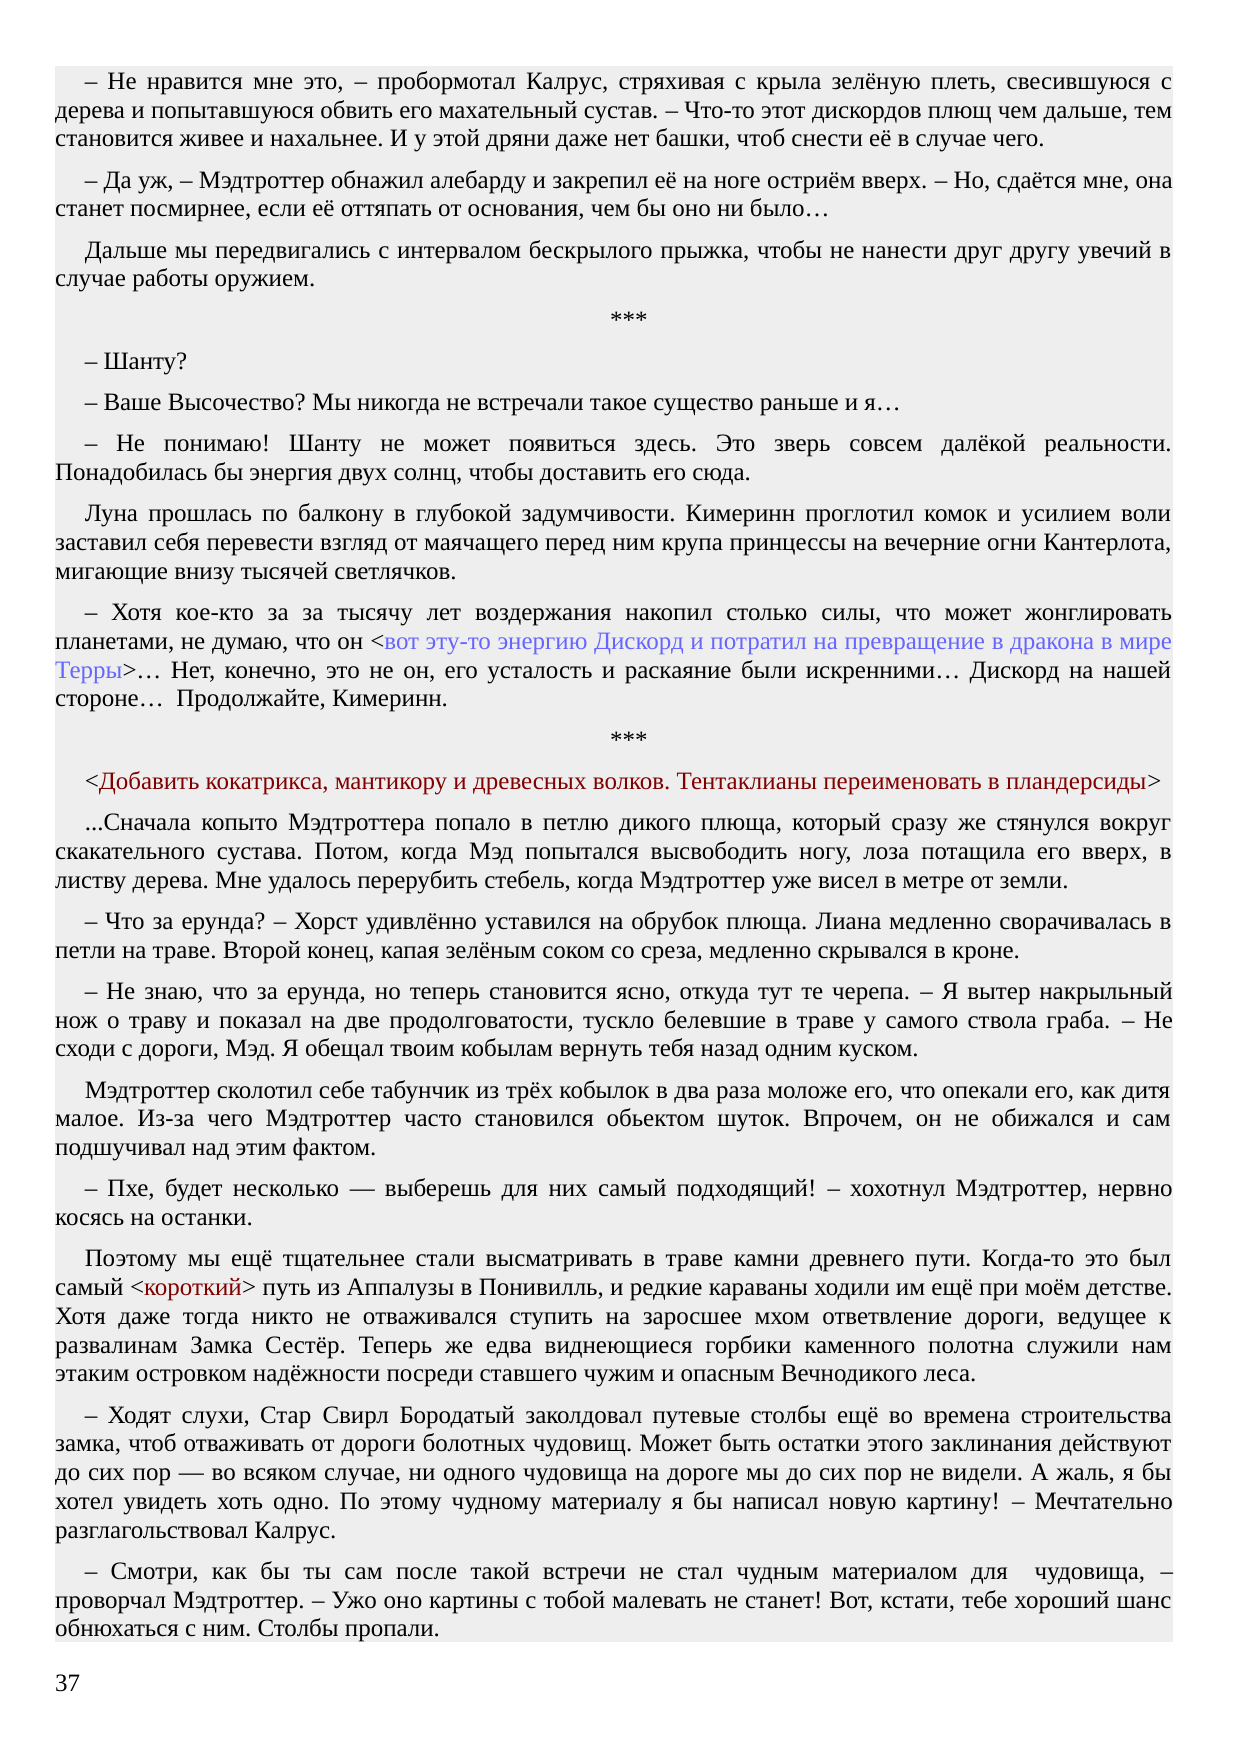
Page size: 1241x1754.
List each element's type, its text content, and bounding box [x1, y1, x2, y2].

text – Не нравится мне это, – пробормотал Калрус, стряхивая с крыла зелёную плеть, свесившуюся с дерева и попытавшуюся обвить его махательный сустав. – Что-то этот дискордов плющ чем дальше, тем становится живее и нахальнее. И у этой дряни даже нет башки, чтоб снести её в случае чего. [55, 66, 1173, 152]
text Поэтому мы ещё тщательнее стали высматривать в траве камни древнего пути. Когда-то это был самый <короткий> путь из Аппалузы в Понивилль, и редкие караваны ходили им ещё при моём детстве. Хотя даже тогда никто не отваживался ступить на заросшее мхом ответвление дороги, ведущее к развалинам Замка Сестёр. Теперь же едва виднеющиеся горбики каменного полотна служили нам этаким островком надёжности посреди ставшего чужим и опасным Вечнодикого леса. [55, 1243, 1173, 1387]
text – Ваше Высочество? Мы никогда не встречали такое существо раньше и я… [55, 387, 1173, 416]
text <Добавить кокатрикса, мантикору и древесных волков. Тентаклианы переименовать в пландерсиды> [55, 766, 1173, 795]
text – Ходят слухи, Стар Cвирл Бородатый заколдовал путевые столбы ещё во времена строительства замка, чтоб отваживать от дороги болотных чудовищ. Может быть остатки этого заклинания действуют до сих пор — во всяком случае, ни одного чудовища на дороге мы до сих пор не видели. А жаль, я бы хотел увидеть хоть одно. По этому чудному материалу я бы написал новую картину! – Мечтательно разглагольствовал Калрус. [55, 1400, 1173, 1543]
text – Смотри, как бы ты сам после такой встречи не стал чудным материалом для чудовища, – проворчал Мэдтроттер. – Ужо оно картины с тобой малевать не станет! Вот, кстати, тебе хороший шанс обнюхаться с ним. Столбы пропали. [55, 1556, 1173, 1642]
text – Что за ерунда? – Хорст удивлённо уставился на обрубок плюща. Лиана медленно сворачивалась в петли на траве. Второй конец, капая зелёным соком со среза, медленно скрывался в кроне. [55, 906, 1173, 963]
text Дальше мы передвигались с интервалом бескрылого прыжка, чтобы не нанести друг другу увечий в случае работы оружием. [55, 235, 1173, 292]
text ...Сначала копыто Мэдтроттера попало в петлю дикого плюща, который сразу же стянулся вокруг скакательного сустава. Потом, когда Мэд попытался высвободить ногу, лоза потащила его вверх, в листву дерева. Мне удалось перерубить стебель, когда Мэдтроттер уже висел в метре от земли. [55, 807, 1173, 893]
text Луна прошлась по балкону в глубокой задумчивости. Кимеринн проглотил комок и усилием воли заставил себя перевести взгляд от маячащего перед ним крупа принцессы на вечерние огни Кантерлота, мигающие внизу тысячей светлячков. [55, 498, 1173, 585]
text – Да уж, – Мэдтроттер обнажил алебарду и закрепил её на ноге остриём вверх. – Но, сдаётся мне, она станет посмирнее, если её оттяпать от основания, чем бы оно ни было… [55, 165, 1173, 222]
text *** [55, 725, 1173, 753]
text – Пхе, будет несколько — выберешь для них самый подходящий! – хохотнул Мэдтроттер, нервно косясь на останки. [55, 1173, 1173, 1231]
text – Шанту? [55, 346, 1173, 375]
text *** [55, 305, 1173, 333]
text – Хотя кое-кто за за тысячу лет воздержания накопил столько силы, что может жонглировать планетами, не думаю, что он <вот эту-то энергию Дискорд и потратил на превращение в дракона в мире Терры>… Нет, конечно, это не он, его усталость и раскаяние были искренними… Дискорд на нашей стороне… Продолжайте, Кимеринн. [55, 597, 1173, 712]
text Мэдтроттер сколотил себе табунчик из трёх кобылок в два раза моложе его, что опекали его, как дитя малое. Из-за чего Мэдтроттер часто становился обьектом шуток. Впрочем, он не обижался и сам подшучивал над этим фактом. [55, 1075, 1173, 1161]
text – Не знаю, что за ерунда, но теперь становится ясно, откуда тут те черепа. – Я вытер накрыльный нож о траву и показал на две продолговатости, тускло белевшие в траве у самого ствола граба. – Не сходи с дороги, Мэд. Я обещал твоим кобылам вернуть тебя назад одним куском. [55, 976, 1173, 1062]
text – Не понимаю! Шанту не может появиться здесь. Это зверь совсем далёкой реальности. Понадобилась бы энергия двух солнц, чтобы доставить его сюда. [55, 428, 1173, 486]
